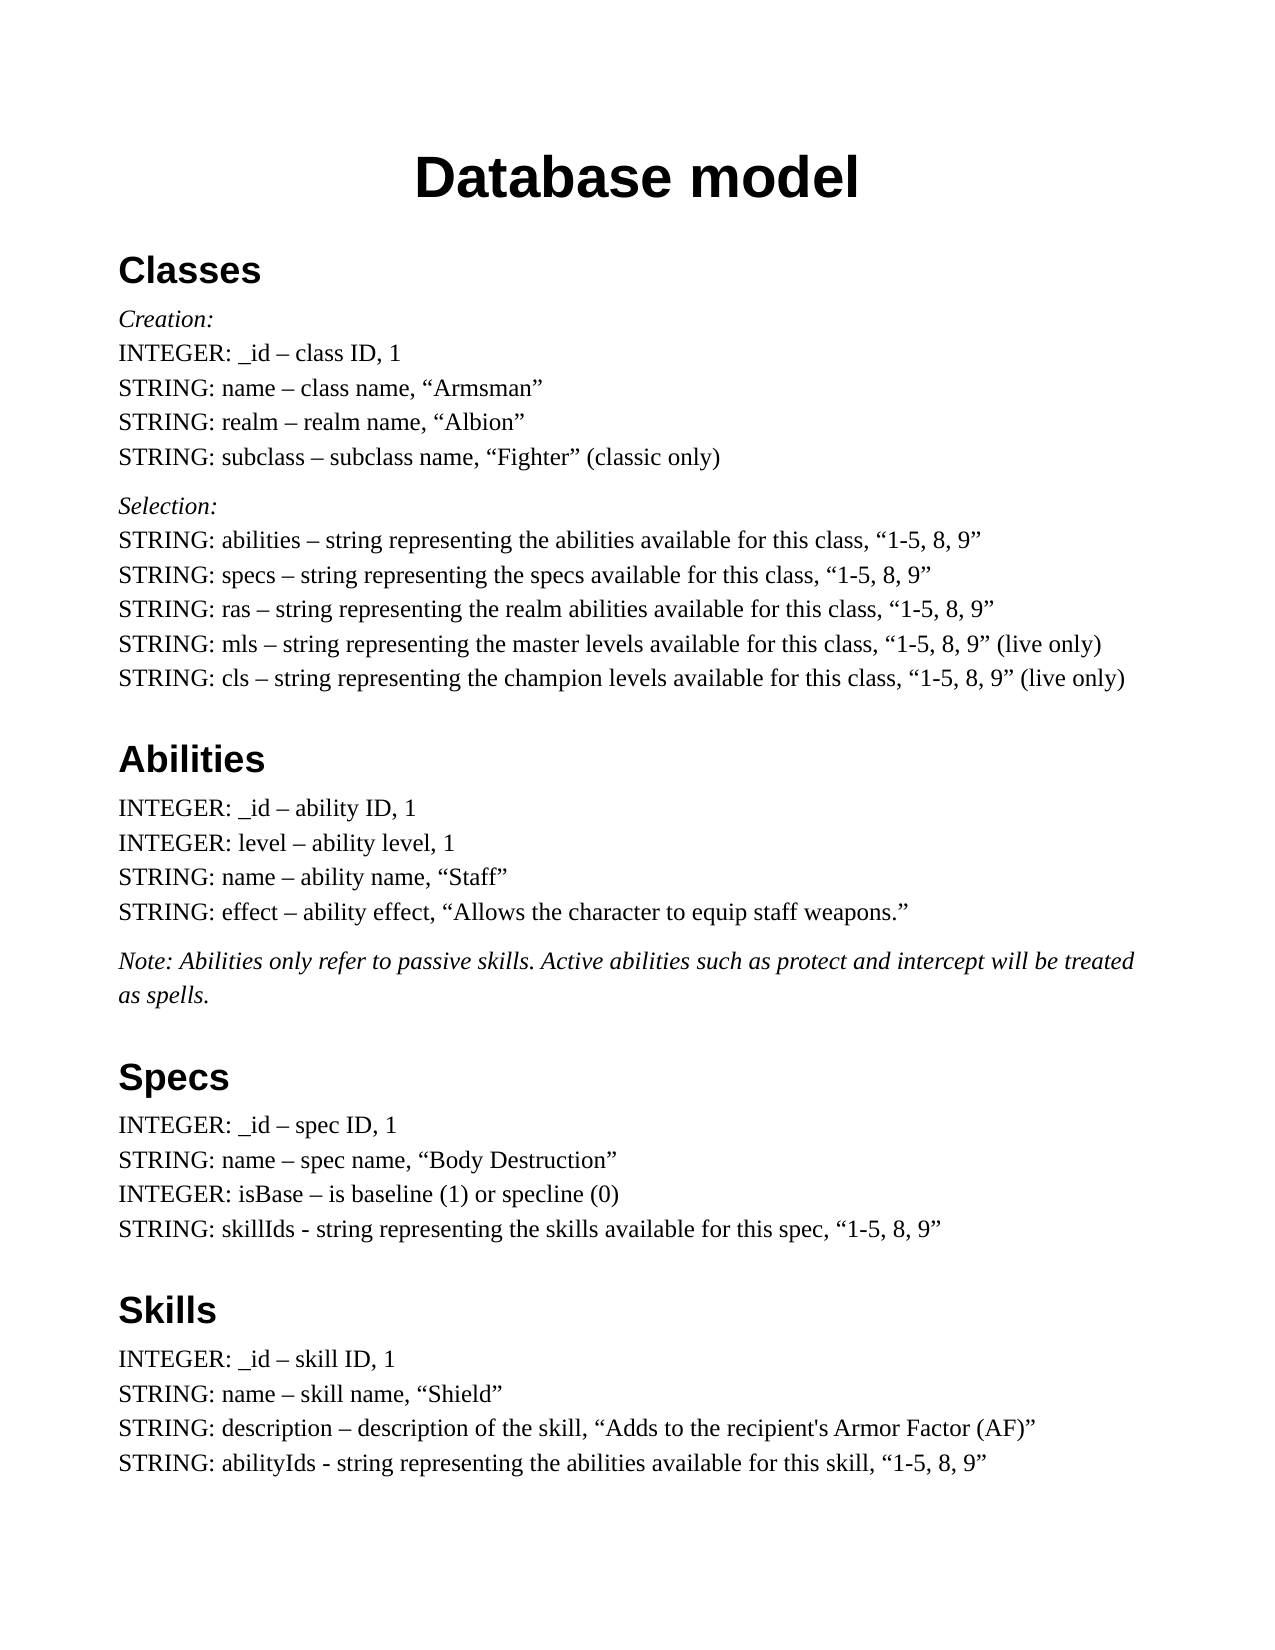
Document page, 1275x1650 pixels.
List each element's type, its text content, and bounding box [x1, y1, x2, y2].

text INTEGER: _id – spec ID, 1 STRING: name – spec name, “Body Destruction” INTEGER: isBase – is baseline (1) or specline (0) STRING: skillIds - string representing the skills available for this spec, “1-5, 8, 9” [118, 1111, 1157, 1243]
subtitle Abilities [118, 737, 1157, 781]
text INTEGER: _id – skill ID, 1 STRING: name – skill name, “Shield” STRING: description – description of the skill, “Adds to the recipient's Armor Factor (AF)” STRING: abilityIds - string representing the abilities available for this skill, “1-5, 8, 9” [118, 1344, 1157, 1476]
subtitle Specs [118, 1054, 1157, 1098]
text Selection: STRING: abilities – string representing the abilities available for this class, “1-5, 8, 9” STRING: specs – string representing the specs available for this class, “1-5, 8, 9” STRING: ras – string representing the realm abilities available for this class, “1-5, 8, 9” STRING: mls – string representing the master levels available for this class, “1-5, 8, 9” (live only) STRING: cls – string representing the champion levels available for this class, “1-5, 8, 9” (live only) [118, 491, 1157, 692]
text INTEGER: _id – ability ID, 1 INTEGER: level – ability level, 1 STRING: name – ability name, “Staff” STRING: effect – ability effect, “Allows the character to equip staff weapons.” [118, 793, 1157, 926]
text Creation: INTEGER: _id – class ID, 1 STRING: name – class name, “Armsman” STRING: realm – realm name, “Albion” STRING: subclass – subclass name, “Fighter” (classic only) [118, 304, 1157, 471]
subtitle Skills [118, 1288, 1157, 1332]
subtitle Classes [118, 248, 1157, 291]
text Note: Abilities only refer to passive skills. Active abilities such as protect and intercept will be treated as spells. [118, 946, 1157, 1009]
title Database model [118, 143, 1157, 210]
